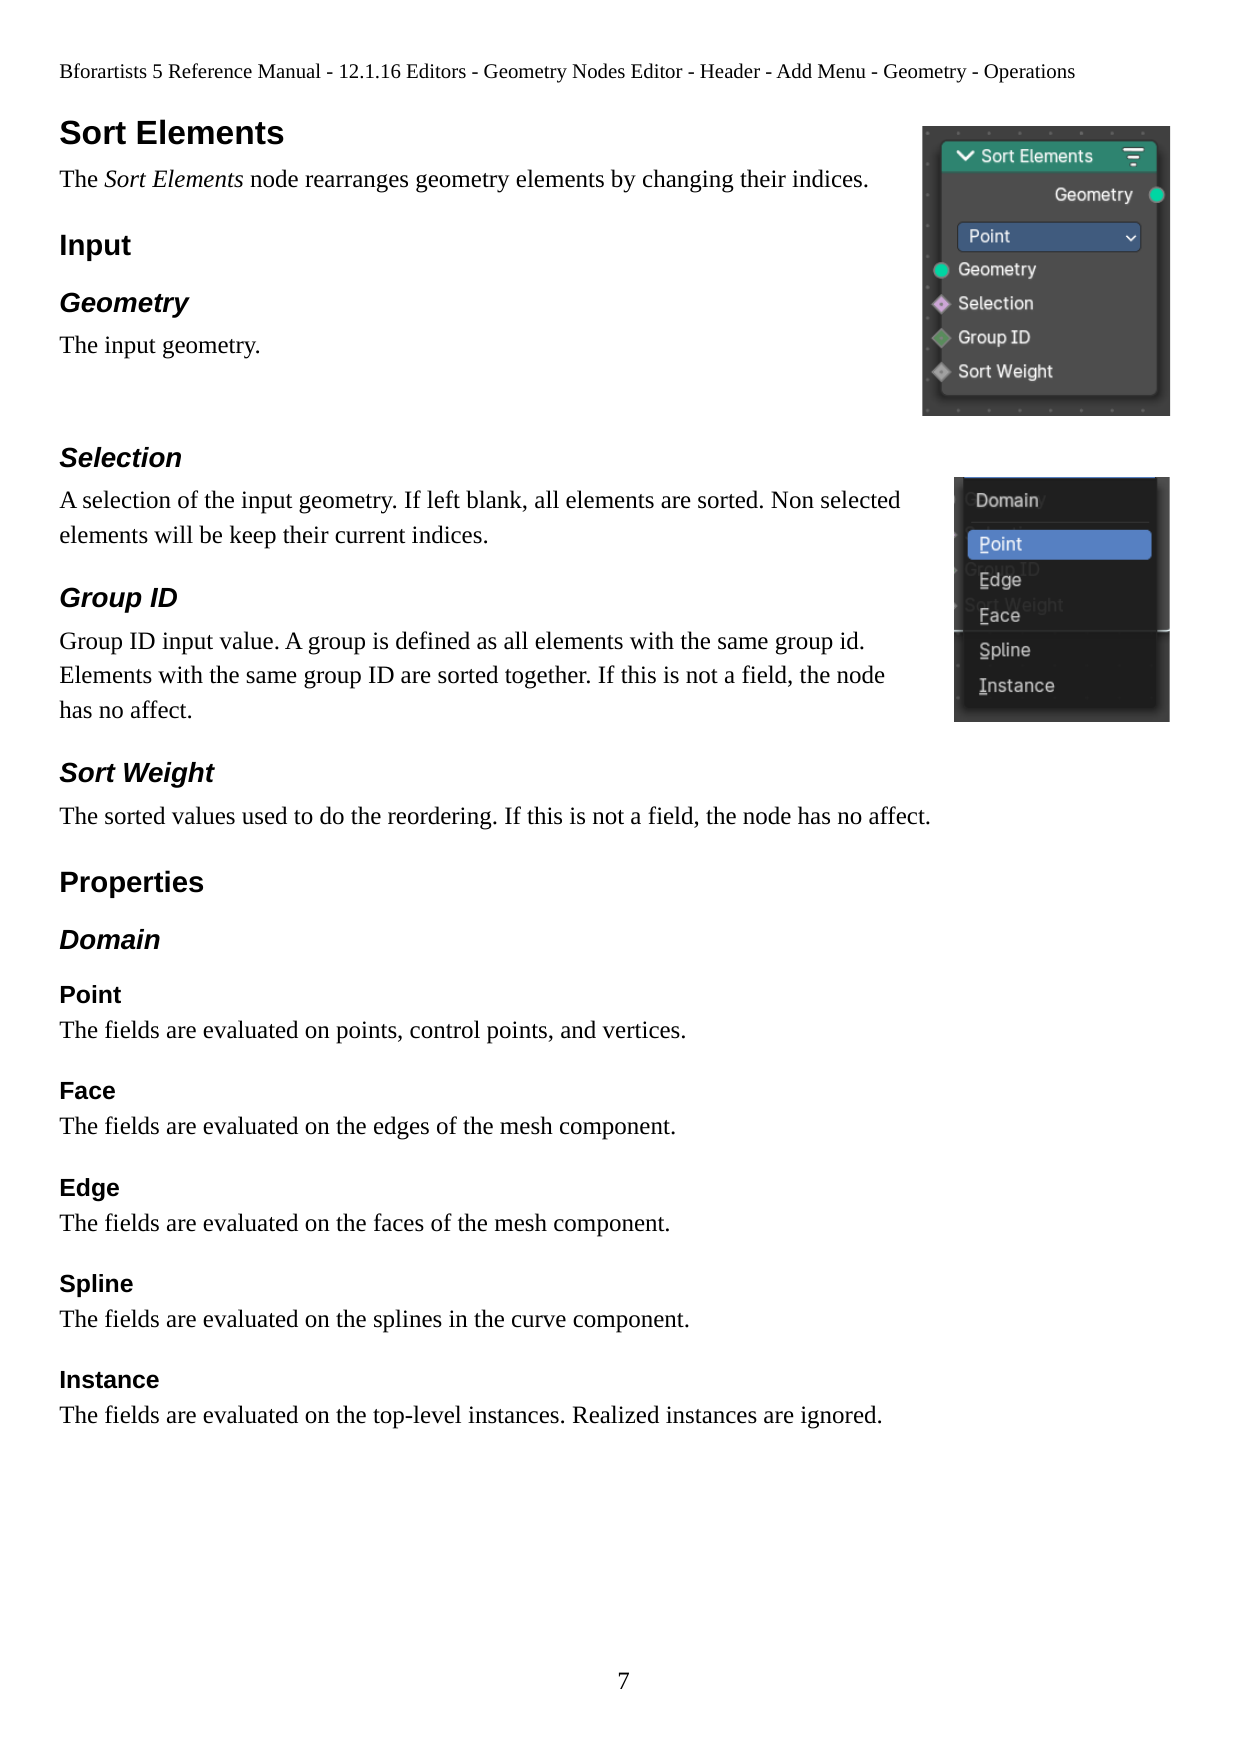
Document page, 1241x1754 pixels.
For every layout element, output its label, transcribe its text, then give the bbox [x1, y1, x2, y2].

subtitle Geometry [59, 286, 922, 318]
subtitle Spline [59, 1269, 1181, 1298]
picture [922, 126, 1171, 416]
subtitle Group ID [59, 582, 954, 613]
subtitle [1171, 286, 1181, 318]
subtitle Face [59, 1076, 1181, 1105]
subtitle Point [59, 980, 1181, 1009]
picture [954, 477, 1170, 722]
subtitle Properties [59, 864, 1181, 898]
text The input geometry. [59, 331, 922, 359]
text The Sort Elements node rearranges geometry elements by changing their indices. [59, 164, 922, 192]
subtitle [1171, 227, 1181, 261]
text The fields are evaluated on the splines in the curve component. [59, 1304, 1181, 1333]
subtitle [1170, 582, 1181, 613]
text Group ID input value. A group is defined as all elements with the same group id. Elements with the same group ID are sorted together. If this is not a field, the node has no affect. [59, 626, 1181, 724]
subtitle Instance [59, 1366, 1181, 1394]
subtitle Input [59, 227, 922, 261]
subtitle Edge [59, 1173, 1181, 1201]
subtitle Selection [59, 441, 1181, 473]
subtitle Sort Elements [59, 113, 1181, 151]
text The fields are evaluated on the faces of the mesh component. [59, 1208, 1181, 1236]
subtitle Sort Weight [59, 756, 1181, 788]
text The sorted values used to do the reordering. If this is not a field, the node has no affect. [59, 801, 1181, 829]
text The fields are evaluated on the top-level instances. Realized instances are ignored. [59, 1400, 1181, 1429]
text A selection of the input geometry. If left blank, all elements are sorted. Non selected elements will be keep their current indices. [59, 486, 954, 549]
text The fields are evaluated on points, control points, and vertices. [59, 1015, 1181, 1044]
subtitle Domain [59, 923, 1181, 955]
text The fields are evaluated on the edges of the mesh component. [59, 1111, 1181, 1140]
